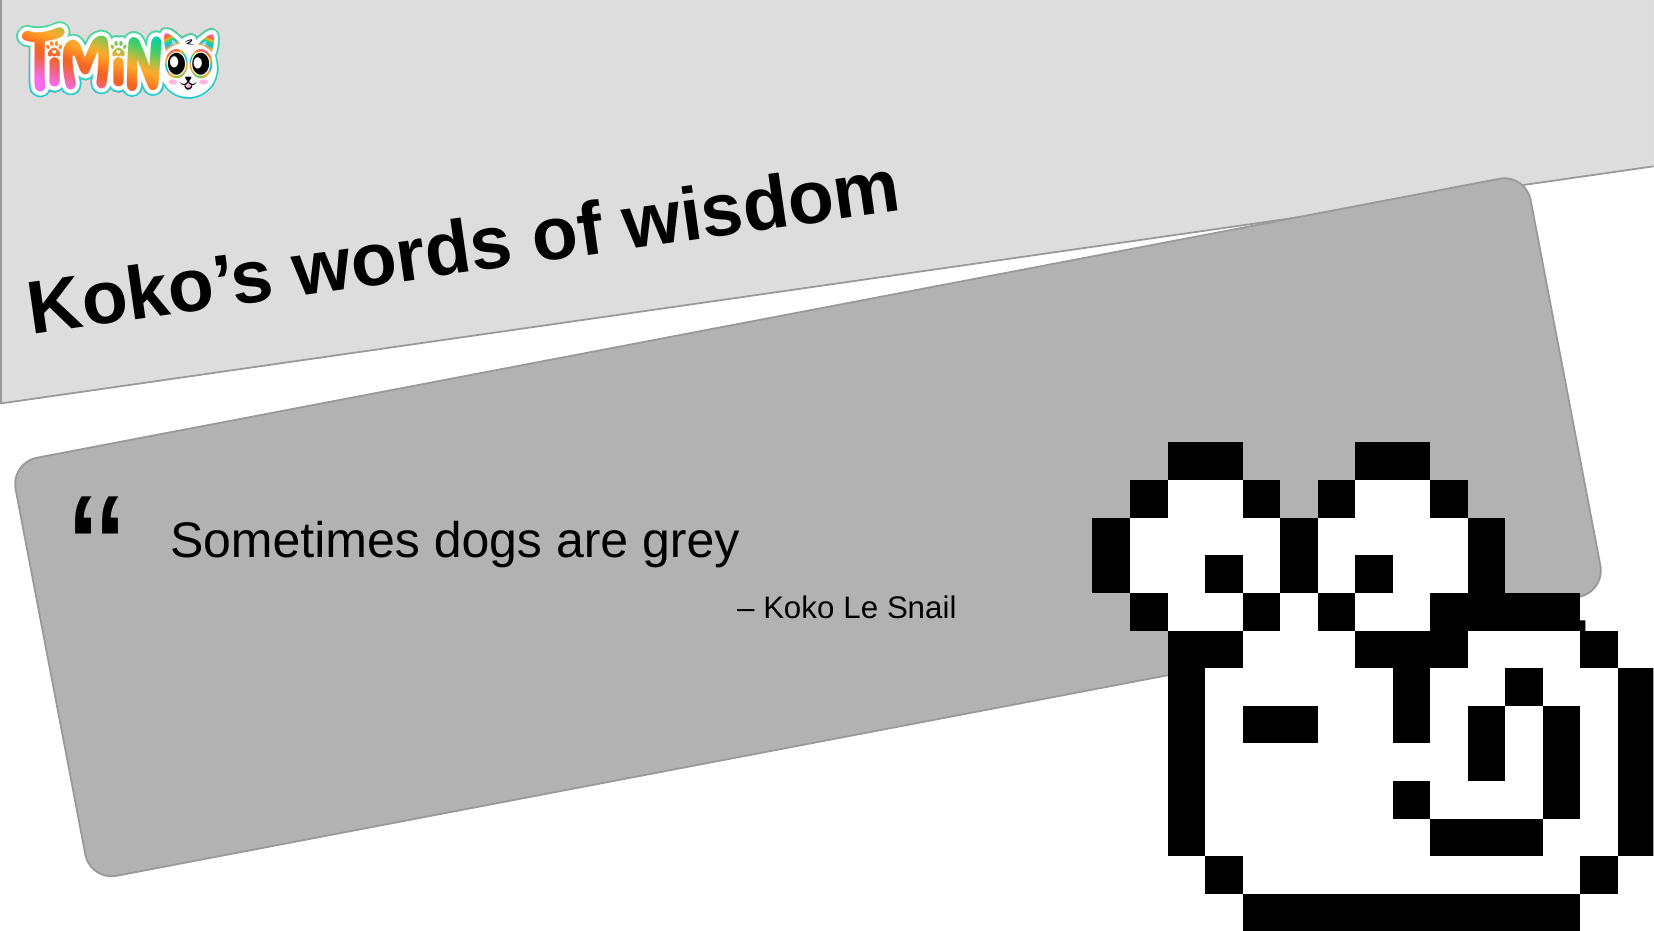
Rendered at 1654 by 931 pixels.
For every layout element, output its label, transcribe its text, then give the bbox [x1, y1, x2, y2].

picture [1092, 442, 1654, 931]
picture [16, 21, 220, 99]
title Koko’s words of wisdom [16, 21, 1501, 387]
list Sometimes dogs are grey – Koko Le Snail [99, 434, 1555, 789]
